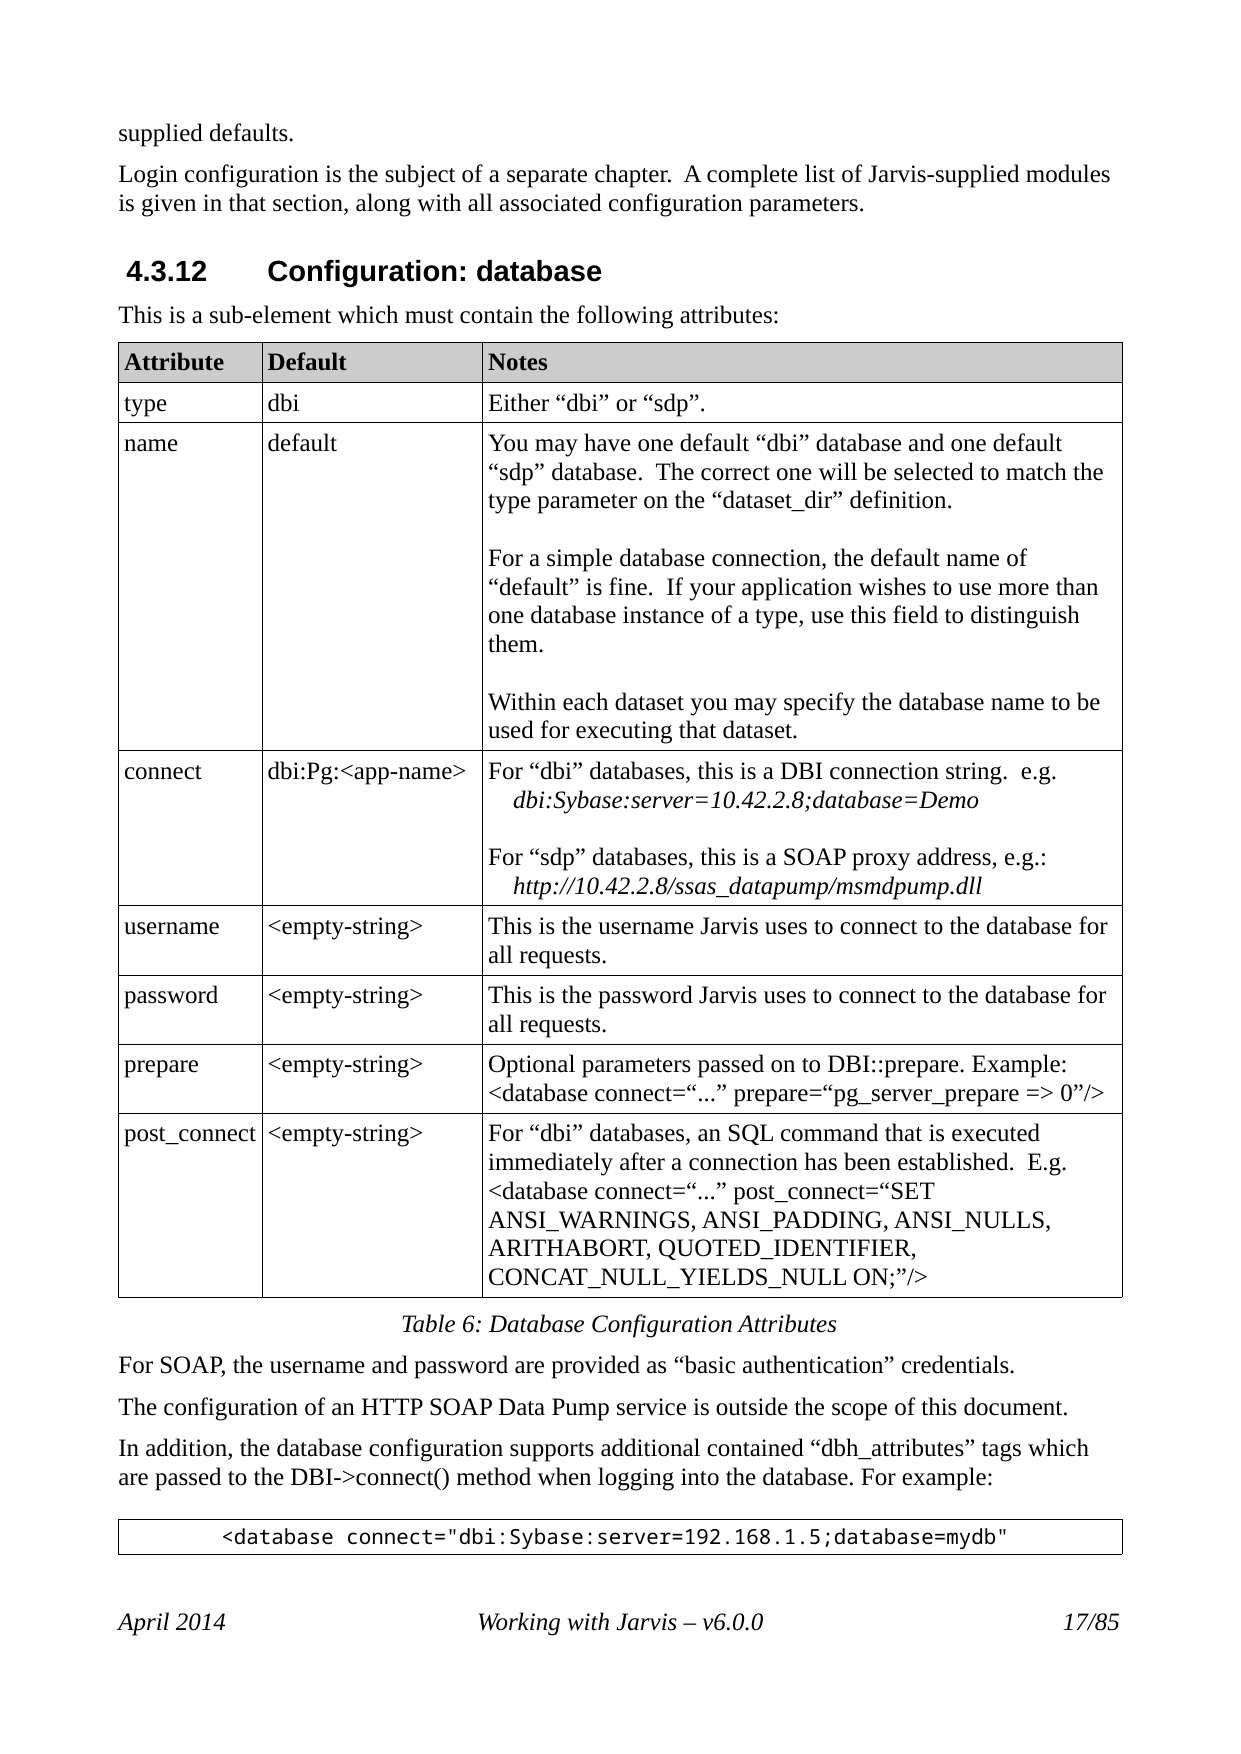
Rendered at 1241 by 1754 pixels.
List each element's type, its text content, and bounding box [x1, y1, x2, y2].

subtitle Configuration: database [118, 254, 1122, 288]
text In addition, the database configuration supports additional contained “dbh_attributes” tags which are passed to the DBI->connect() method when logging into the database. For example: [118, 1433, 1122, 1491]
table_cell password [119, 976, 262, 1043]
table_cell username [119, 906, 262, 974]
table_cell Either “dbi” or “sdp”. [483, 383, 1122, 422]
text <database connect="dbi:Sybase:server=192.168.1.5;database=mydb" [119, 1520, 1122, 1554]
table_header Default [263, 343, 482, 382]
table_header Attribute [119, 343, 262, 382]
table_cell name [119, 423, 262, 750]
table_cell <empty-string> [263, 1114, 482, 1297]
table_cell type [119, 383, 262, 422]
text For SOAP, the username and password are provided as “basic authentication” credentials. [118, 1351, 1122, 1379]
table_cell connect [119, 751, 262, 905]
table_cell For “dbi” databases, this is a DBI connection string. e.g. dbi:Sybase:server=10.42.2.8;database=Demo For “sdp” databases, this is a SOAP proxy address, e.g.: http://10.42.2.8/ssas_datapump/msmdpump.dll [483, 751, 1122, 905]
table_cell dbi [263, 383, 482, 422]
text Table 6: Database Configuration Attributes [118, 1309, 1122, 1338]
table_cell <empty-string> [263, 906, 482, 974]
table_cell This is the username Jarvis uses to connect to the database for all requests. [483, 906, 1122, 974]
table_cell dbi:Pg:<app-name> [263, 751, 482, 905]
table_cell <empty-string> [263, 976, 482, 1043]
table_cell post_connect [119, 1114, 262, 1297]
table_cell This is the password Jarvis uses to connect to the database for all requests. [483, 976, 1122, 1043]
text The configuration of an HTTP SOAP Data Pump service is outside the scope of this document. [118, 1392, 1122, 1421]
text Login configuration is the subject of a separate chapter. A complete list of Jarvis-supplied modules is given in that section, along with all associated configuration parameters. [118, 159, 1122, 217]
table_cell default [263, 423, 482, 750]
table_cell <empty-string> [263, 1045, 482, 1113]
table_header Notes [483, 343, 1122, 382]
table_cell Optional parameters passed on to DBI::prepare. Example: <database connect=“...” prepare=“pg_server_prepare => 0”/> [483, 1045, 1122, 1113]
text This is a sub-element which must contain the following attributes: [118, 300, 1122, 329]
table_cell prepare [119, 1045, 262, 1113]
text supplied defaults. [118, 118, 1122, 147]
table_cell For “dbi” databases, an SQL command that is executed immediately after a connection has been established. E.g. <database connect=“...” post_connect=“SET ANSI_WARNINGS, ANSI_PADDING, ANSI_NULLS, ARITHABORT, QUOTED_IDENTIFIER, CONCAT_NULL_YIELDS_NULL ON;”/> [483, 1114, 1122, 1297]
table_cell You may have one default “dbi” database and one default “sdp” database. The correct one will be selected to match the type parameter on the “dataset_dir” definition. For a simple database connection, the default name of “default” is fine. If your application wishes to use more than one database instance of a type, use this field to distinguish them. Within each dataset you may specify the database name to be used for executing that dataset. [483, 423, 1122, 750]
